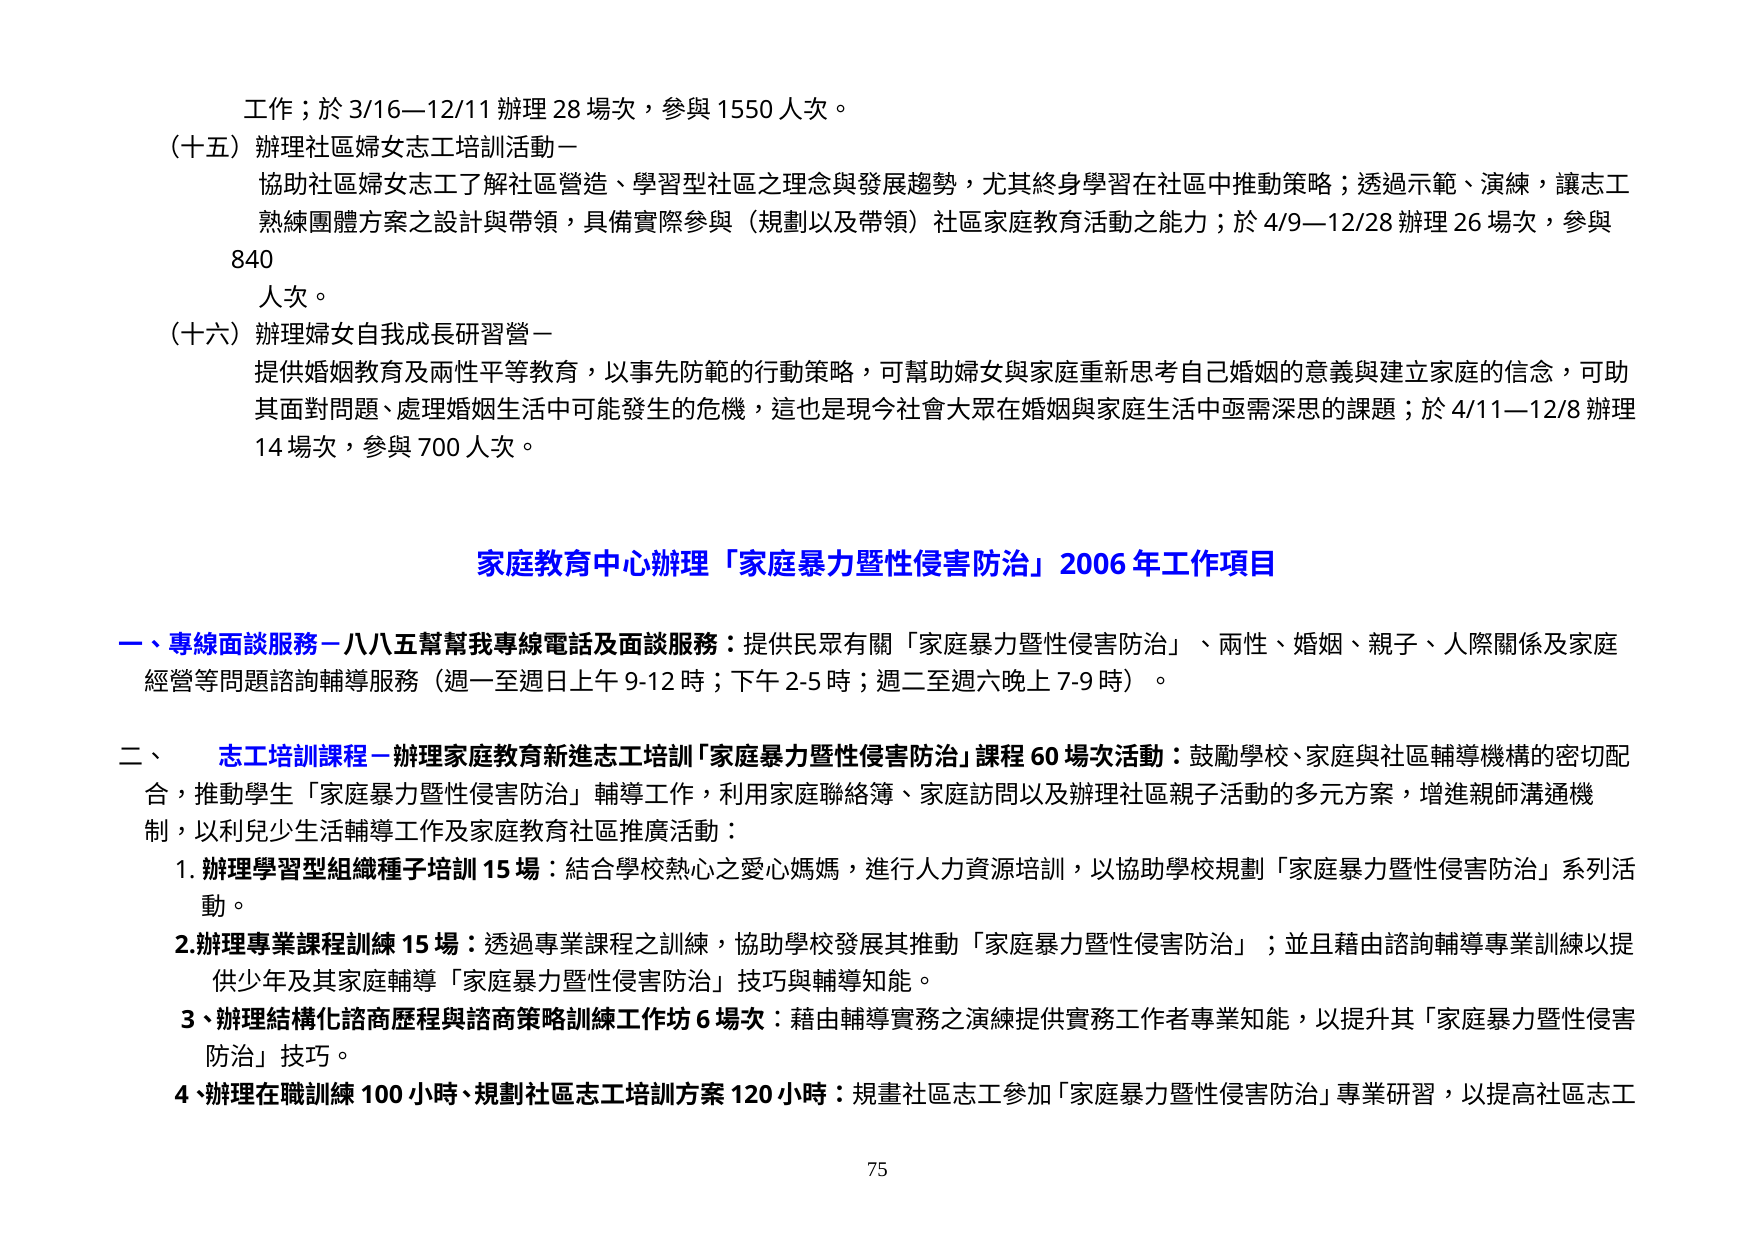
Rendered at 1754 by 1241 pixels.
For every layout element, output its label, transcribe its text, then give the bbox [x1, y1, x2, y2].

text 2.辦理專業課程訓練15場：透過專業課程之訓練，協助學校發展其推動「家庭暴力暨性侵害防治」；並且藉由諮詢輔導專業訓練以提供少年及其家庭輔導「家庭暴力暨性侵害防治」技巧與輔導知能。 [174, 923, 1636, 998]
list 志工培訓課程－辦理家庭教育新進志工培訓「家庭暴力暨性侵害防治」課程60場次活動：鼓勵學校、家庭與社區輔導機構的密切配 [118, 735, 1636, 773]
text 制，以利兒少生活輔導工作及家庭教育社區推廣活動： [118, 810, 1636, 848]
text 合，推動學生「家庭暴力暨性侵害防治」輔導工作，利用家庭聯絡簿、家庭訪問以及辦理社區親子活動的多元方案，增進親師溝通機 [118, 773, 1636, 810]
text 4、辦理在職訓練100小時、規劃社區志工培訓方案120小時：規畫社區志工參加「家庭暴力暨性侵害防治」專業研習，以提高社區志工 [174, 1073, 1636, 1110]
text 家庭教育中心辦理「家庭暴力暨性侵害防治」2006年工作項目 [118, 541, 1636, 583]
text （十五）辦理社區婦女志工培訓活動－ [156, 126, 1636, 164]
text 提供婚姻教育及兩性平等教育，以事先防範的行動策略，可幫助婦女與家庭重新思考自己婚姻的意義與建立家庭的信念，可助 [212, 351, 1636, 389]
text 協助社區婦女志工了解社區營造、學習型社區之理念與發展趨勢，尤其終身學習在社區中推動策略；透過示範、演練，讓志工 [231, 164, 1636, 201]
text 工作；於3/16—12/11辦理28場次，參與1550人次。 [231, 89, 1636, 126]
text 其面對問題、處理婚姻生活中可能發生的危機，這也是現今社會大眾在婚姻與家庭生活中亟需深思的課題；於4/11—12/8辦理 [212, 389, 1636, 426]
text 熟練團體方案之設計與帶領，具備實際參與（規劃以及帶領）社區家庭教育活動之能力；於4/9—12/28辦理26場次，參與840 [231, 201, 1636, 276]
text 經營等問題諮詢輔導服務（週一至週日上午9-12時；下午2-5時；週二至週六晚上7-9時）。 [118, 660, 1636, 698]
text 3、辦理結構化諮商歷程與諮商策略訓練工作坊6場次：藉由輔導實務之演練提供實務工作者專業知能，以提升其「家庭暴力暨性侵害防治」技巧。 [181, 998, 1636, 1073]
text 人次。 [231, 276, 1636, 314]
text 一、專線面談服務－八八五幫幫我專線電話及面談服務：提供民眾有關「家庭暴力暨性侵害防治」、兩性、婚姻、親子、人際關係及家庭 [118, 623, 1636, 660]
text 14場次，參與700人次。 [212, 426, 1636, 464]
list 辦理學習型組織種子培訓15場：結合學校熱心之愛心媽媽，進行人力資源培訓，以協助學校規劃「家庭暴力暨性侵害防治」系列活動。 [174, 848, 1636, 923]
text （十六）辦理婦女自我成長研習營－ [156, 314, 1636, 351]
